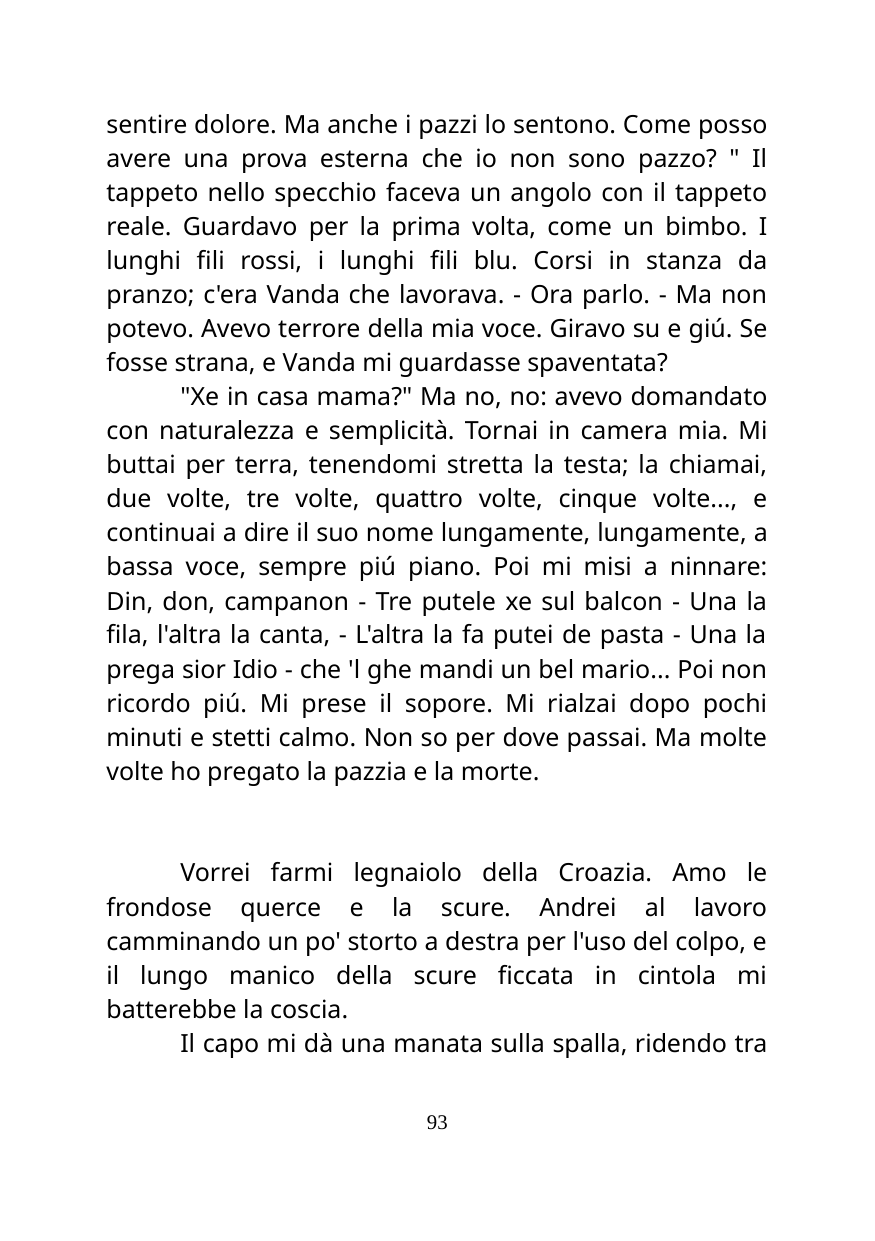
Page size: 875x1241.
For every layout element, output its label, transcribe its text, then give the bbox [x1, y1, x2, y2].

text sentire dolore. Ma anche i pazzi lo sentono. Come posso avere una prova esterna che io non sono pazzo? " Il tappeto nello specchio faceva un angolo con il tappeto reale. Guardavo per la prima volta, come un bimbo. I lunghi fili rossi, i lunghi fili blu. Corsi in stanza da pranzo; c'era Vanda che lavorava. - Ora parlo. - Ma non potevo. Avevo terrore della mia voce. Giravo su e giú. Se fosse strana, e Vanda mi guardasse spaventata? [106, 106, 768, 379]
text Vorrei farmi legnaiolo della Croazia. Amo le frondose querce e la scure. Andrei al lavoro camminando un po' storto a destra per l'uso del colpo, e il lungo manico della scure ficcata in cintola mi batterebbe la coscia. [106, 855, 768, 1025]
text Il capo mi dà una manata sulla spalla, ridendo tra [106, 1025, 768, 1059]
text "Xe in casa mama?" Ma no, no: avevo domandato con naturalezza e semplicità. Tornai in camera mia. Mi buttai per terra, tenendomi stretta la testa; la chiamai, due volte, tre volte, quattro volte, cinque volte..., e continuai a dire il suo nome lungamente, lungamente, a bassa voce, sempre piú piano. Poi mi misi a ninnare: Din, don, campanon - Tre putele xe sul balcon - Una la fila, l'altra la canta, - L'altra la fa putei de pasta - Una la prega sior Idio - che 'l ghe mandi un bel mario... Poi non ricordo piú. Mi prese il sopore. Mi rialzai dopo pochi minuti e stetti calmo. Non so per dove passai. Ma molte volte ho pregato la pazzia e la morte. [106, 379, 768, 787]
